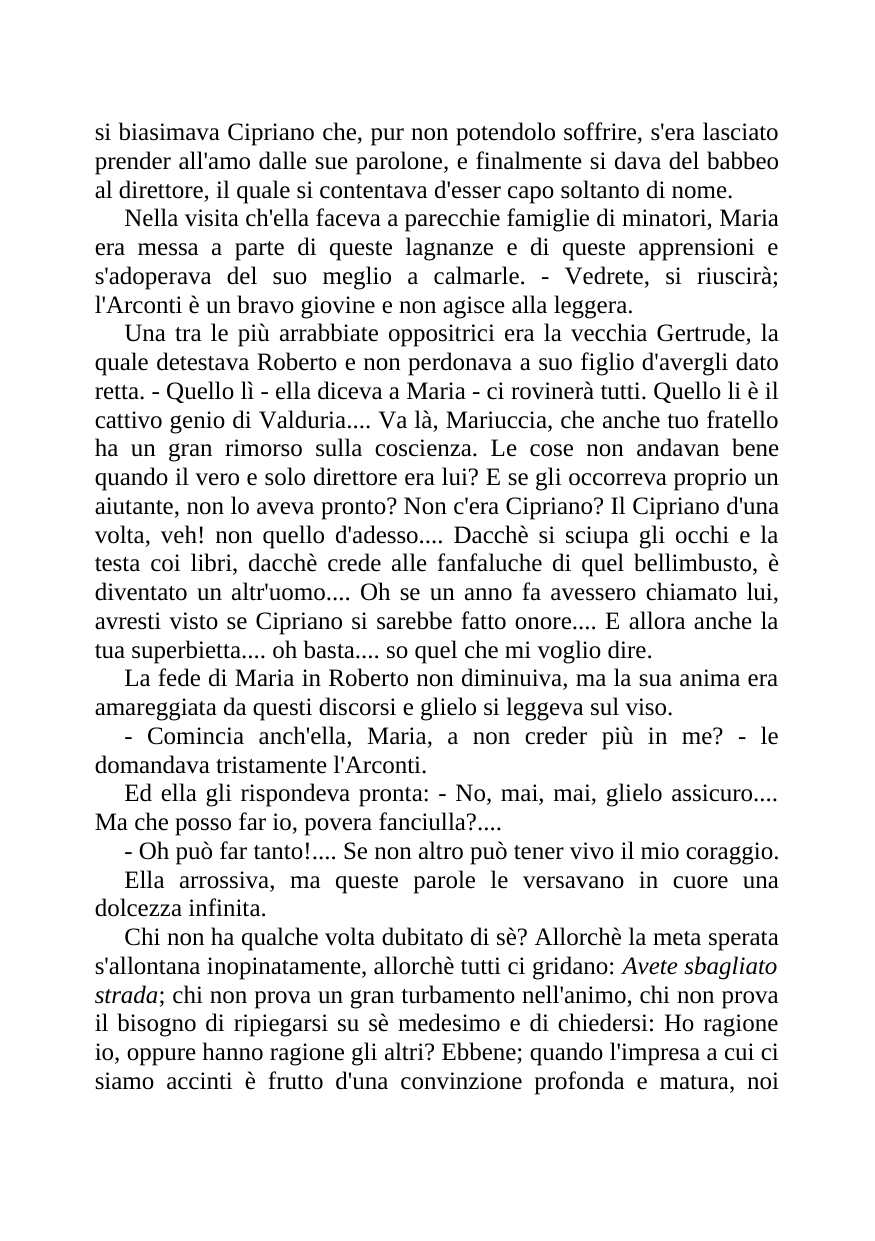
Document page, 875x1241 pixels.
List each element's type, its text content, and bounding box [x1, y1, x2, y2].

text - Oh può far tanto!.... Se non altro può tener vivo il mio coraggio. [94, 836, 779, 865]
text Ella arrossiva, ma queste parole le versavano in cuore una dolcezza infinita. [94, 865, 779, 922]
text - Comincia anch'ella, Maria, a non creder più in me? - le domandava tristamente l'Arconti. [94, 721, 779, 778]
text Ed ella gli rispondeva pronta: - No, mai, mai, glielo assicuro.... Ma che posso far io, povera fanciulla?.... [94, 778, 779, 836]
text Chi non ha qualche volta dubitato di sè? Allorchè la meta sperata s'allontana inopinatamente, allorchè tutti ci gridano: Avete sbagliato strada; chi non prova un gran turbamento nell'animo, chi non prova il bisogno di ripiegarsi su sè medesimo e di chiedersi: Ho ragione io, oppure hanno ragione gli altri? Ebbene; quando l'impresa a cui ci siamo accinti è frutto d'una convinzione profonda e matura, noi [94, 922, 779, 1095]
text La fede di Maria in Roberto non diminuiva, ma la sua anima era amareggiata da questi discorsi e glielo si leggeva sul viso. [94, 663, 779, 721]
text Nella visita ch'ella faceva a parecchie famiglie di minatori, Maria era messa a parte di queste lagnanze e di queste apprensioni e s'adoperava del suo meglio a calmarle. - Vedrete, si riuscirà; l'Arconti è un bravo giovine e non agisce alla leggera. [94, 203, 779, 318]
text Una tra le più arrabbiate oppositrici era la vecchia Gertrude, la quale detestava Roberto e non perdonava a suo figlio d'avergli dato retta. - Quello lì - ella diceva a Maria - ci rovinerà tutti. Quello li è il cattivo genio di Valduria.... Va là, Mariuccia, che anche tuo fratello ha un gran rimorso sulla coscienza. Le cose non andavan bene quando il vero e solo direttore era lui? E se gli occorreva proprio un aiutante, non lo aveva pronto? Non c'era Cipriano? Il Cipriano d'una volta, veh! non quello d'adesso.... Dacchè si sciupa gli occhi e la testa coi libri, dacchè crede alle fanfaluche di quel bellimbusto, è diventato un altr'uomo.... Oh se un anno fa avessero chiamato lui, avresti visto se Cipriano si sarebbe fatto onore.... E allora anche la tua superbietta.... oh basta.... so quel che mi voglio dire. [94, 318, 779, 663]
text si biasimava Cipriano che, pur non potendolo soffrire, s'era lasciato prender all'amo dalle sue parolone, e finalmente si dava del babbeo al direttore, il quale si contentava d'esser capo soltanto di nome. [94, 117, 779, 203]
